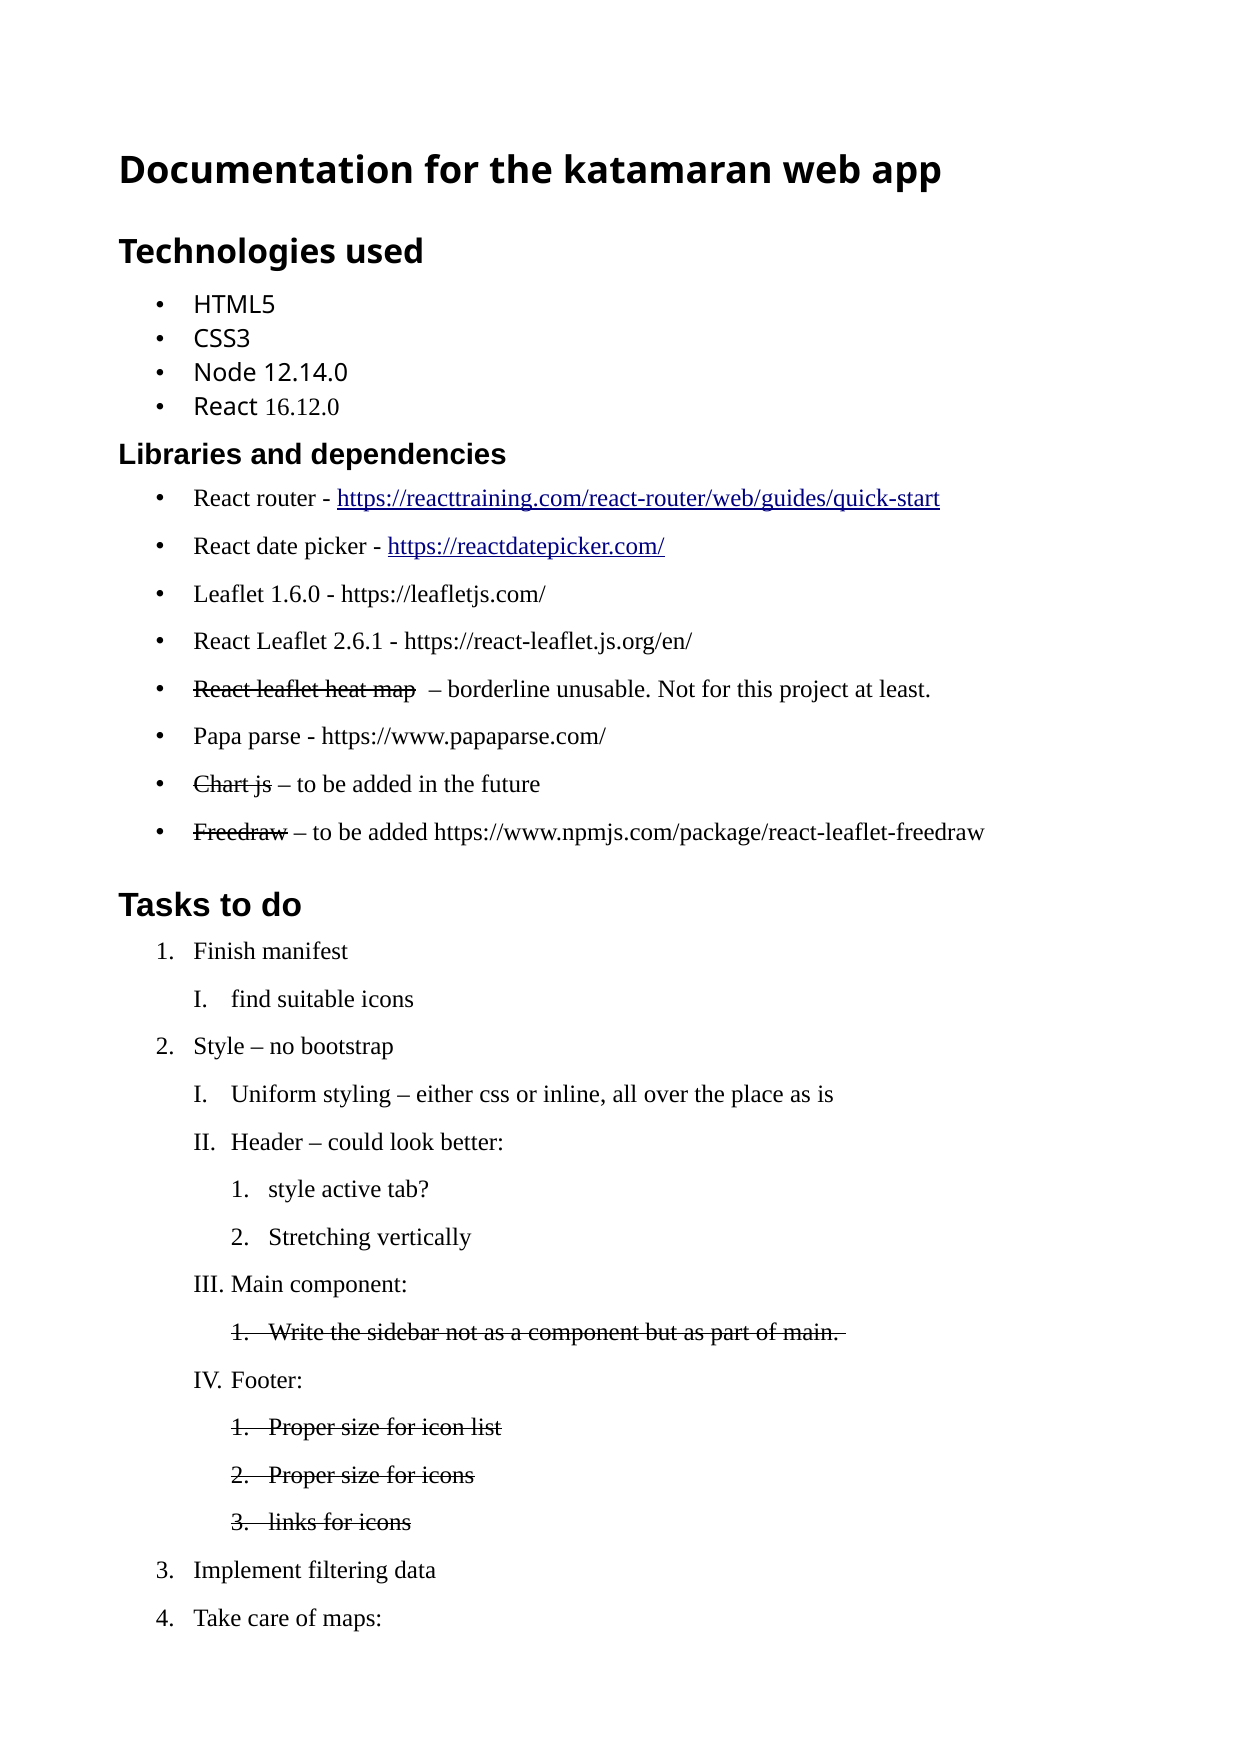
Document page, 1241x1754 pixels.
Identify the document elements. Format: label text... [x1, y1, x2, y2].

subtitle Technologies used [118, 228, 1122, 274]
list Leaflet 1.6.0 - https://leafletjs.com/ [156, 579, 1122, 607]
list Main component: [193, 1269, 1122, 1298]
list Proper size for icon list [231, 1412, 1122, 1441]
list Stretching vertically [231, 1222, 1122, 1251]
list Header – could look better: [193, 1127, 1122, 1155]
list find suitable icons [193, 984, 1122, 1013]
list Uniform styling – either css or inline, all over the place as is [193, 1079, 1122, 1108]
list React date picker - https://reactdatepicker.com/ [156, 531, 1122, 560]
list style active tab? [231, 1174, 1122, 1203]
list Proper size for icons [231, 1460, 1122, 1489]
list links for icons [231, 1507, 1122, 1536]
list Papa parse - https://www.papaparse.com/ [156, 721, 1122, 750]
list Footer: [193, 1365, 1122, 1393]
list Style – no bootstrap [156, 1031, 1122, 1060]
list Finish manifest [156, 936, 1122, 965]
subtitle Libraries and dependencies [118, 437, 1122, 471]
list React Leaflet 2.6.1 - https://react-leaflet.js.org/en/ [156, 626, 1122, 655]
list CSS3 [156, 320, 1122, 354]
list React 16.12.0 [156, 388, 1122, 423]
list Chart js – to be added in the future [156, 769, 1122, 798]
list Write the sidebar not as a component but as part of main. [231, 1317, 1122, 1346]
subtitle Documentation for the katamaran web app [118, 143, 1122, 195]
list Freedraw – to be added https://www.npmjs.com/package/react-leaflet-freedraw [156, 817, 1122, 845]
list React router - https://reacttraining.com/react-router/web/guides/quick-start [156, 483, 1122, 512]
list Node 12.14.0 [156, 354, 1122, 388]
list HTML5 [156, 286, 1122, 320]
list Implement filtering data [156, 1555, 1122, 1584]
list React leaflet heat map – borderline unusable. Not for this project at least. [156, 674, 1122, 703]
subtitle Tasks to do [118, 885, 1122, 924]
list Take care of maps: [156, 1603, 1122, 1631]
